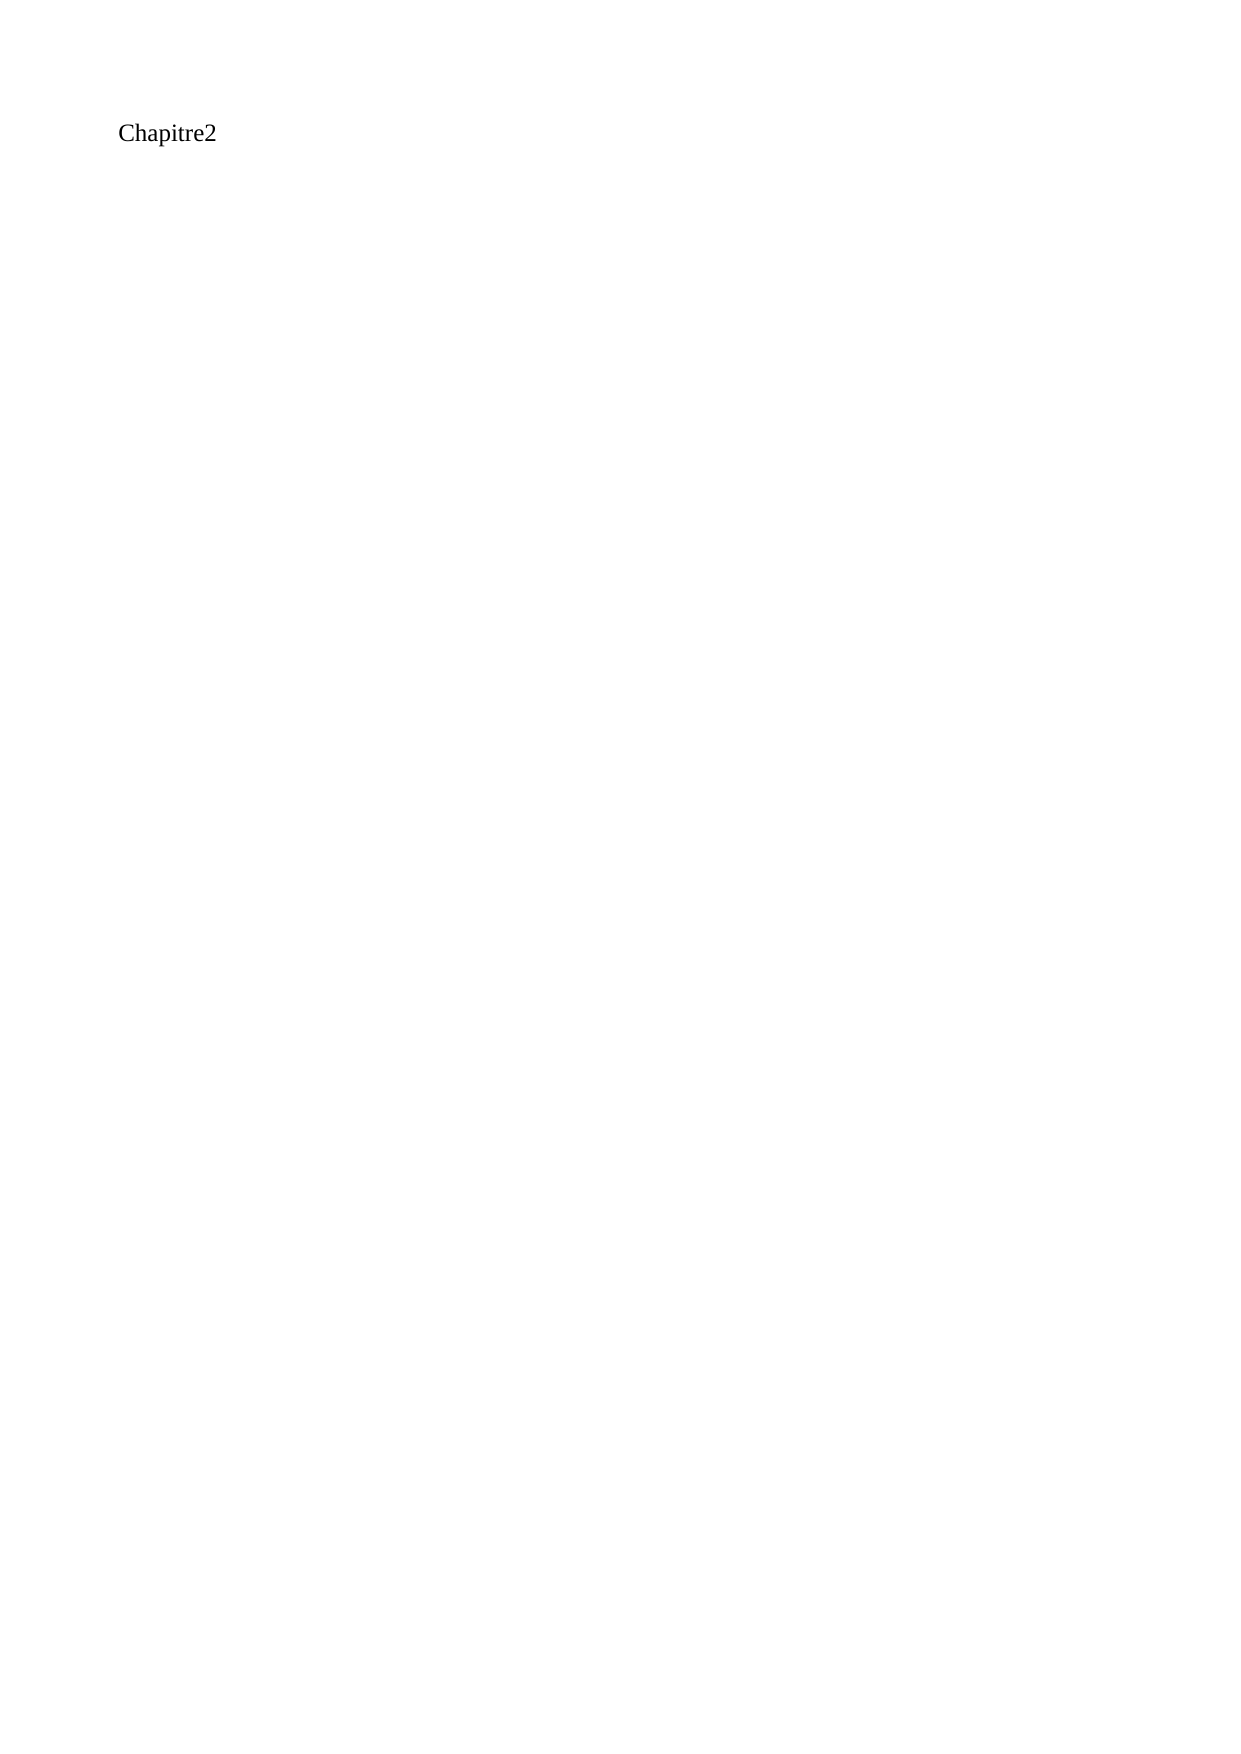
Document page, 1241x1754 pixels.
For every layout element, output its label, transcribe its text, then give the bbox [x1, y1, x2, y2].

text Chapitre2 [118, 118, 1122, 147]
